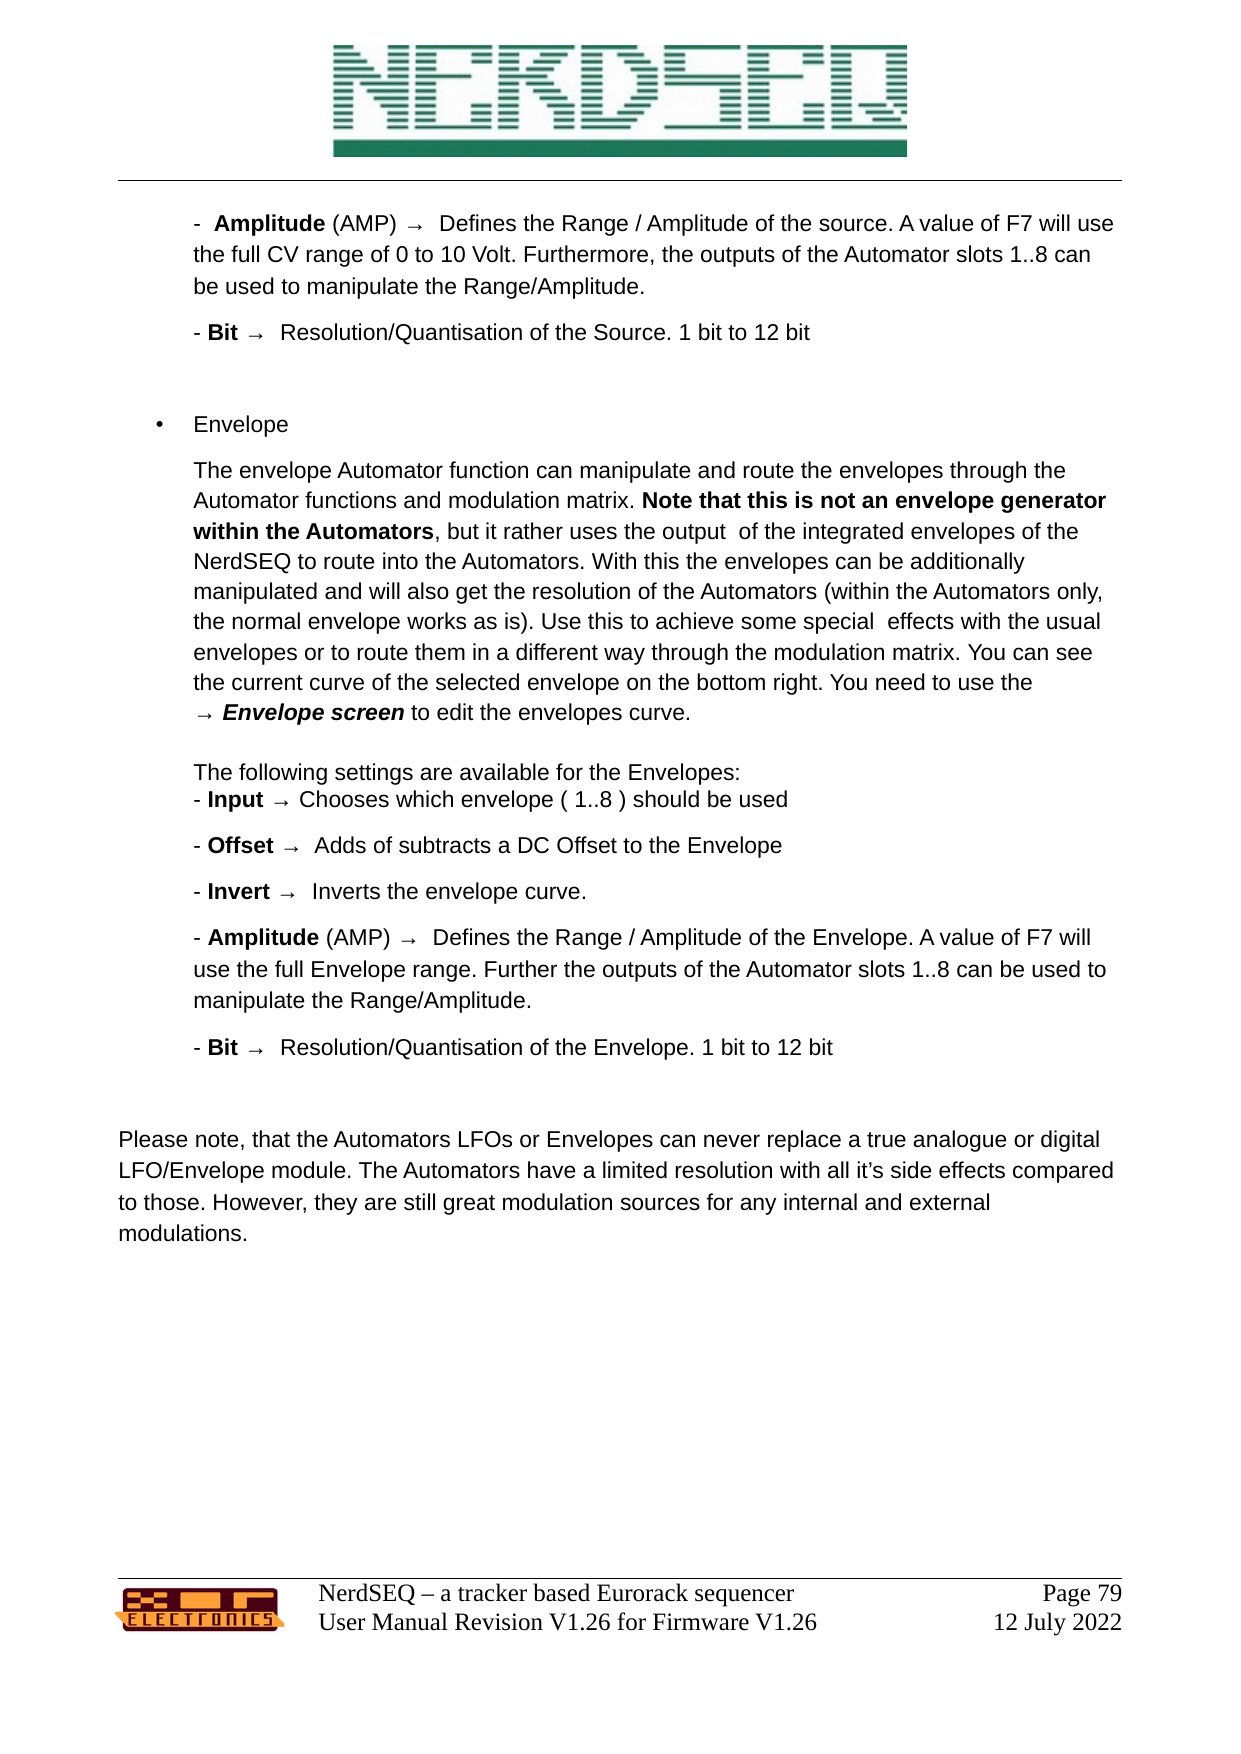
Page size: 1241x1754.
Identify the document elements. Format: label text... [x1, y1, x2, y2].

list Envelope [156, 411, 1122, 437]
text - Bit → Resolution/Quantisation of the Envelope. 1 bit to 12 bit [193, 1033, 1122, 1060]
text - Invert → Inverts the envelope curve. [193, 878, 1122, 904]
text - Amplitude (AMP) → Defines the Range / Amplitude of the source. A value of F7 will use the full CV range of 0 to 10 Volt. Furthermore, the outputs of the Automator slots 1..8 can be used to manipulate the Range/Amplitude. [193, 209, 1122, 299]
picture [115, 1584, 285, 1634]
text - Input → Chooses which envelope ( 1..8 ) should be used [193, 786, 1122, 812]
text Please note, that the Automators LFOs or Envelopes can never replace a true analogue or digital LFO/Envelope module. The Automators have a limited resolution with all it’s side effects compared to those. However, they are still great modulation sources for any internal and external modulations. [118, 1126, 1122, 1247]
text The following settings are available for the Envelopes: [118, 759, 1122, 786]
picture [333, 45, 908, 157]
text - Amplitude (AMP) → Defines the Range / Amplitude of the Envelope. A value of F7 will use the full Envelope range. Further the outputs of the Automator slots 1..8 can be used to manipulate the Range/Amplitude. [193, 924, 1122, 1014]
text - Offset → Adds of subtracts a DC Offset to the Envelope [193, 832, 1122, 858]
text The envelope Automator function can manipulate and route the envelopes through the Automator functions and modulation matrix. Note that this is not an envelope generator within the Automators, but it rather uses the output of the integrated envelopes of the NerdSEQ to route into the Automators. With this the envelopes can be additionally manipulated and will also get the resolution of the Automators (within the Automators only, the normal envelope works as is). Use this to achieve some special effects with the usual envelopes or to route them in a different way through the modulation matrix. You can see the current curve of the selected envelope on the bottom right. You need to use the → Envelope screen to edit the envelopes curve. [193, 457, 1122, 725]
text - Bit → Resolution/Quantisation of the Source. 1 bit to 12 bit [193, 319, 1122, 345]
